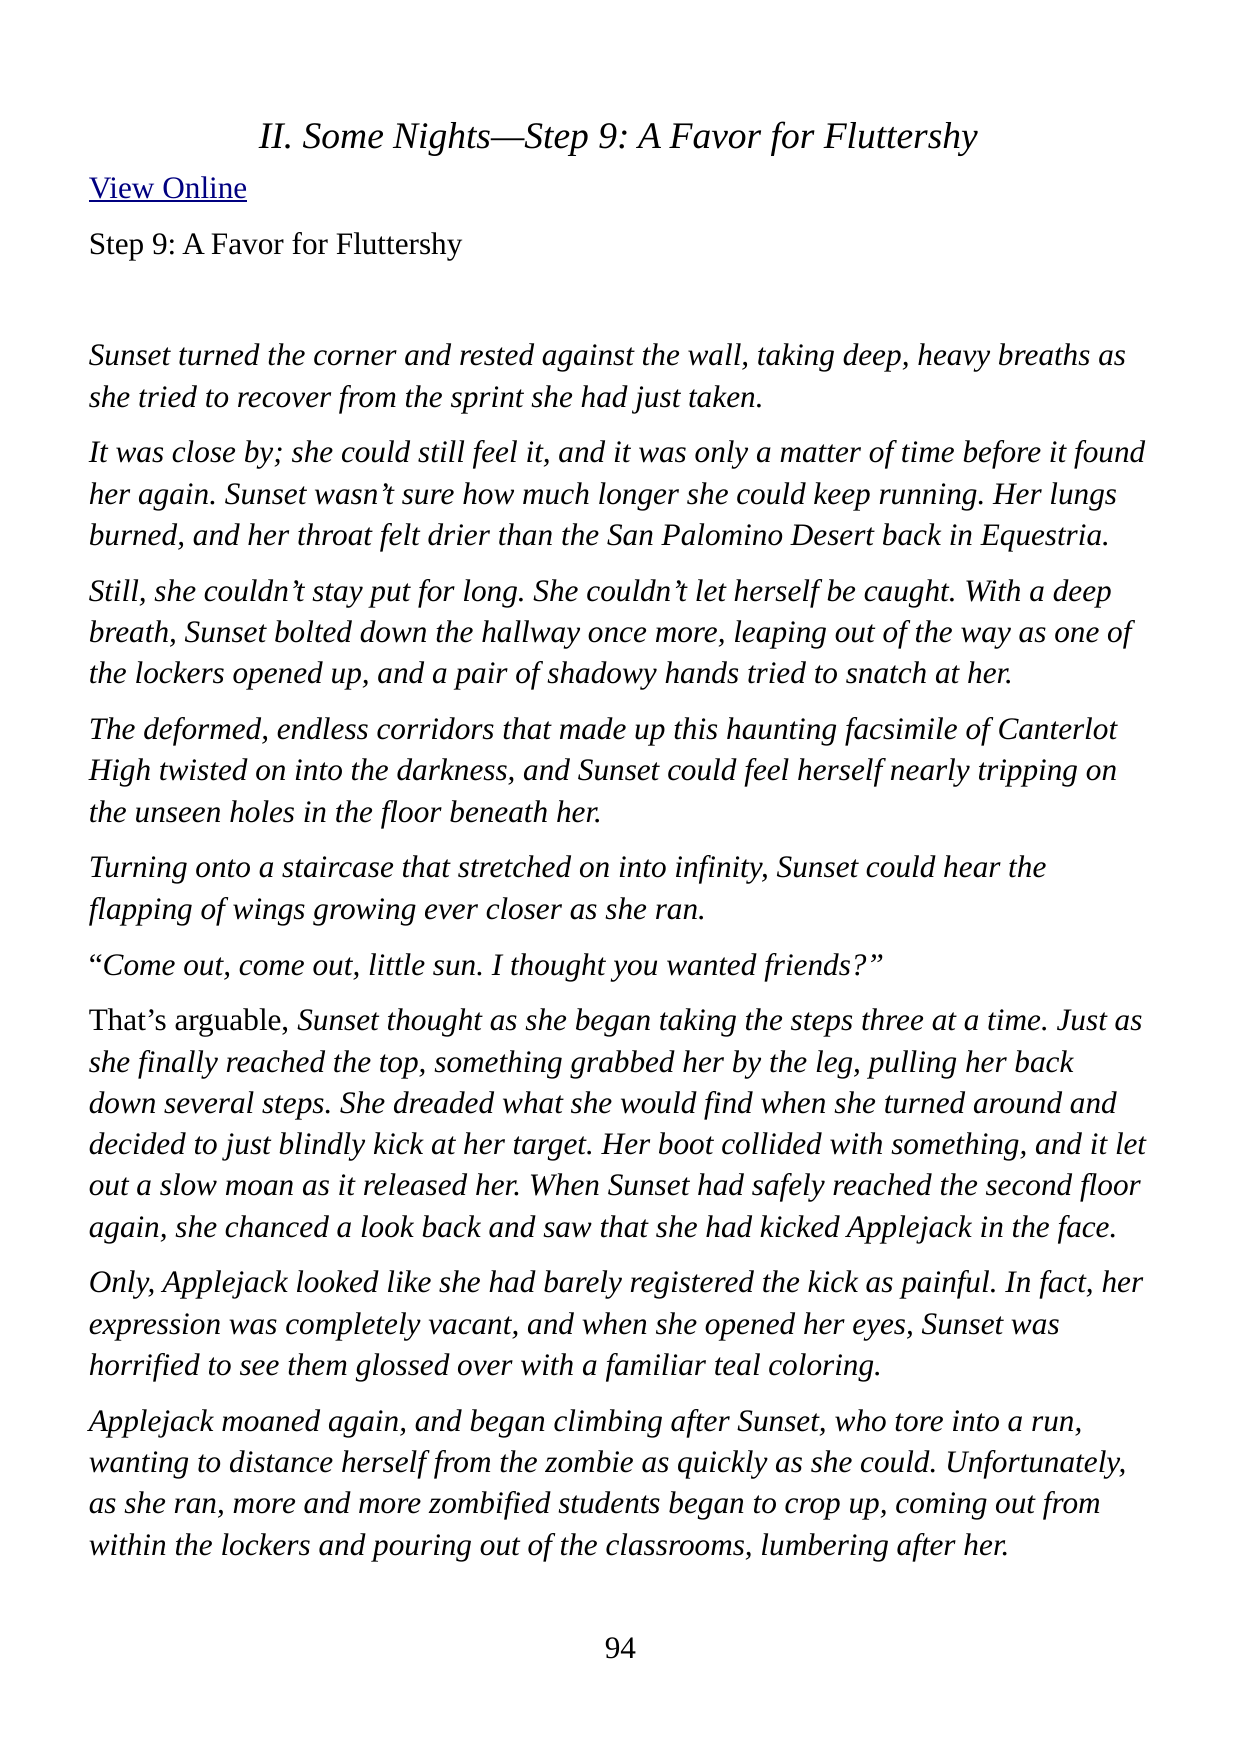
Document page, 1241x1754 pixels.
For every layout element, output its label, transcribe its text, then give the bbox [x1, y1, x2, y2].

text “Come out, come out, little sun. I thought you wanted friends?” [88, 946, 1152, 982]
text The deformed, endless corridors that made up this haunting facsimile of Canterlot High twisted on into the darkness, and Sunset could feel herself nearly tripping on the unseen holes in the floor beneath her. [88, 710, 1152, 829]
text It was close by; she could still feel it, and it was only a matter of time before it found her again. Sunset wasn’t sure how much longer she could keep running. Her lungs burned, and her throat felt drier than the San Palomino Desert back in Equestria. [88, 434, 1152, 552]
subtitle II. Some Nights—Step 9: A Favor for Fluttershy [88, 113, 1152, 157]
text Still, she couldn’t stay put for long. She couldn’t let herself be caught. With a deep breath, Sunset bolted down the hallway once more, leaping out of the way as one of the lockers opened up, and a pair of shadowy hands tried to snatch at her. [88, 572, 1152, 691]
text Step 9: A Favor for Fluttershy [88, 225, 1152, 261]
text Sunset turned the corner and rested against the wall, taking deep, heavy breaths as she tried to recover from the sprint she had just taken. [88, 337, 1152, 414]
text Turning onto a staircase that stretched on into infinity, Sunset could hear the flapping of wings growing ever closer as she ran. [88, 849, 1152, 926]
text View Online [88, 169, 1152, 205]
text Only, Applejack looked like she had barely registered the kick as painful. In fact, her expression was completely vacant, and when she opened her eyes, Sunset was horrified to see them glossed over with a familiar teal coloring. [88, 1264, 1152, 1382]
text That’s arguable, Sunset thought as she began taking the steps three at a time. Just as she finally reached the top, something grabbed her by the leg, pulling her back down several steps. She dreaded what she would find when she turned around and decided to just blindly kick at her target. Her boot collided with something, and it let out a slow moan as it released her. When Sunset had safely reached the second floor again, she chanced a look back and saw that she had kicked Applejack in the face. [88, 1002, 1152, 1244]
text Applejack moaned again, and began climbing after Sunset, who tore into a run, wanting to distance herself from the zombie as quickly as she could. Unfortunately, as she ran, more and more zombified students began to crop up, coming out from within the lockers and pouring out of the classrooms, lumbering after her. [88, 1402, 1152, 1562]
